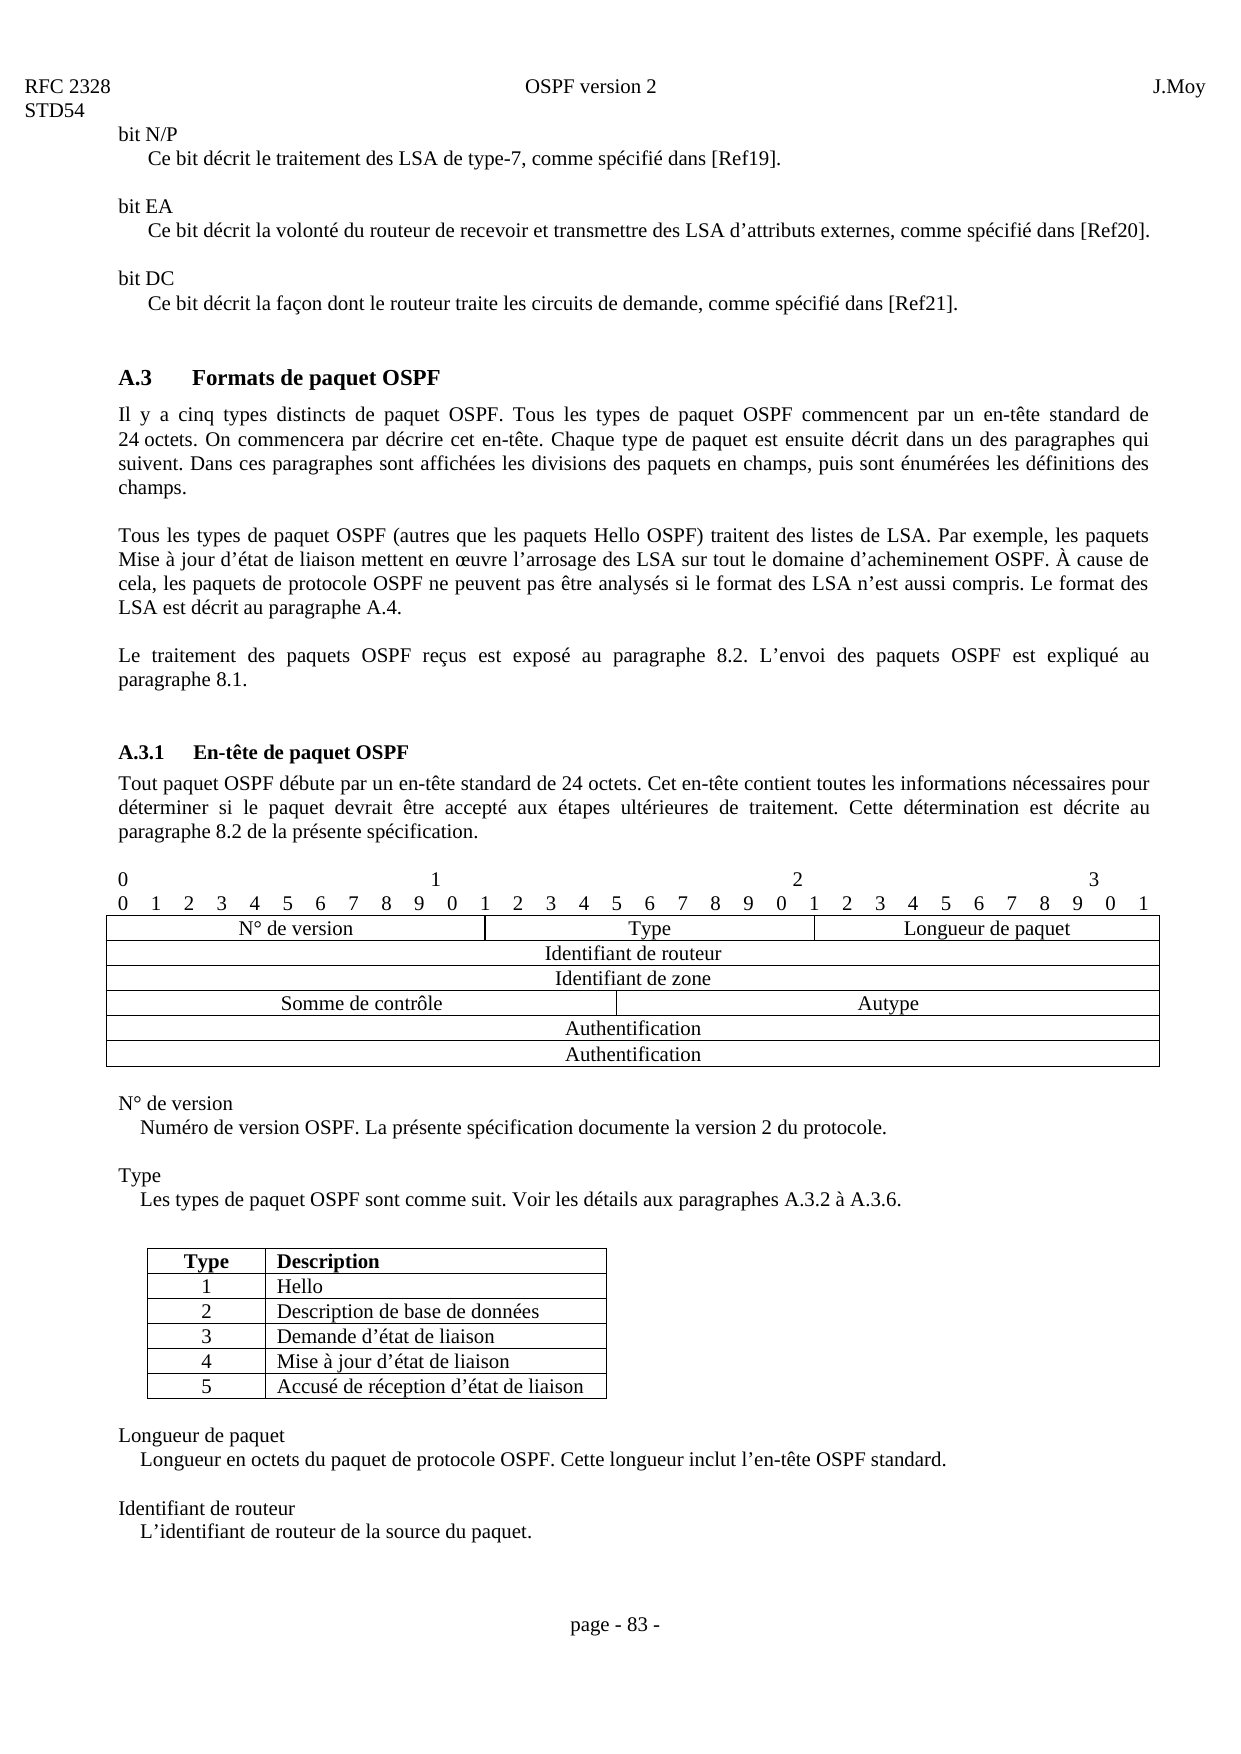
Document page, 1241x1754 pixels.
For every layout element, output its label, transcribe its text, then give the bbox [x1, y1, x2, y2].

text Le traitement des paquets OSPF reçus est exposé au paragraphe 8.2. L’envoi des paquets OSPF est expliqué au paragraphe 8.1. [118, 643, 1152, 691]
table_cell 8 [699, 891, 732, 915]
text Type [118, 1163, 1152, 1187]
table_header Description [266, 1249, 606, 1273]
table_cell 5 [148, 1374, 265, 1398]
table_cell 7 [337, 891, 370, 915]
table_cell 2 [172, 891, 205, 915]
table_cell 7 [995, 891, 1028, 915]
table_cell 1 [139, 891, 172, 915]
text A.3 Formats de paquet OSPF [118, 363, 1152, 390]
table_header 0 [106, 867, 419, 891]
table_cell Description de base de données [266, 1299, 606, 1323]
text Les types de paquet OSPF sont comme suit. Voir les détails aux paragraphes A.3.2 à A.3.6. [118, 1187, 1152, 1211]
table_cell 3 [205, 891, 238, 915]
text Tout paquet OSPF débute par un en-tête standard de 24 octets. Cet en-tête contient toutes les informations nécessaires pour déterminer si le paquet devrait être accepté aux étapes ultérieures de traitement. Cette détermination est décrite au paragraphe 8.2 de la présente spécification. [118, 771, 1152, 843]
table_cell Somme de contrôle [107, 991, 616, 1015]
table_cell Accusé de réception d’état de liaison [266, 1374, 606, 1398]
table_cell Demande d’état de liaison [266, 1324, 606, 1348]
table_cell 1 [1127, 891, 1160, 915]
table_cell Authentification [107, 1041, 1159, 1066]
table_cell 3 [148, 1324, 265, 1348]
table_cell [1160, 915, 1170, 940]
text Identifiant de routeur [118, 1495, 1152, 1519]
table_cell 0 [1094, 891, 1127, 915]
table_header 2 [781, 867, 1077, 891]
text Tous les types de paquet OSPF (autres que les paquets Hello OSPF) traitent des listes de LSA. Par exemple, les paquets Mise à jour d’état de liaison mettent en œuvre l’arrosage des LSA sur tout le domaine d’acheminement OSPF. À cause de cela, les paquets de protocole OSPF ne peuvent pas être analysés si le format des LSA n’est aussi compris. Le format des LSA est décrit au paragraphe A.4. [118, 523, 1152, 619]
table_header Type [148, 1249, 265, 1273]
table_cell 8 [370, 891, 403, 915]
table_cell 6 [304, 891, 337, 915]
table_cell 2 [501, 891, 534, 915]
subtitle A.3.1 En-tête de paquet OSPF [118, 740, 1152, 764]
table_cell 1 [148, 1274, 265, 1298]
table_cell 0 [765, 891, 798, 915]
table_cell [1160, 990, 1170, 1015]
table_cell 8 [1028, 891, 1061, 915]
table_cell 4 [567, 891, 600, 915]
text Numéro de version OSPF. La présente spécification documente la version 2 du protocole. [118, 1115, 1152, 1139]
table_header 1 [419, 867, 781, 891]
table_cell 5 [600, 891, 633, 915]
table_cell [1160, 1015, 1170, 1040]
table_header 3 [1078, 867, 1170, 891]
table_cell 4 [148, 1349, 265, 1373]
table_cell 2 [148, 1299, 265, 1323]
text Ce bit décrit le traitement des LSA de type-7, comme spécifié dans [Ref19]. [148, 146, 1152, 170]
text Ce bit décrit la façon dont le routeur traite les circuits de demande, comme spécifié dans [Ref21]. [148, 290, 1152, 314]
table_cell [1160, 965, 1170, 990]
table_cell 6 [962, 891, 995, 915]
table_cell 2 [831, 891, 863, 915]
text bit EA [118, 194, 1152, 218]
table_cell 0 [106, 891, 139, 915]
table_cell Identifiant de zone [107, 966, 1159, 990]
table_cell Autype [617, 991, 1159, 1015]
table_cell Authentification [107, 1016, 1159, 1040]
table_cell 3 [534, 891, 567, 915]
table_cell 3 [864, 891, 896, 915]
text N° de version [118, 1091, 1152, 1115]
table_cell Identifiant de routeur [107, 941, 1159, 965]
text Il y a cinq types distincts de paquet OSPF. Tous les types de paquet OSPF commencent par un en-tête standard de 24 octets. On commencera par décrire cet en-tête. Chaque type de paquet est ensuite décrit dans un des paragraphes qui suivent. Dans ces paragraphes sont affichées les divisions des paquets en champs, puis sont énumérées les définitions des champs. [118, 402, 1152, 499]
table_cell [1160, 891, 1170, 915]
table_cell Mise à jour d’état de liaison [266, 1349, 606, 1373]
table_cell [1160, 1040, 1170, 1066]
table_cell 1 [798, 891, 831, 915]
table_cell N° de version [107, 916, 484, 940]
text bit DC [118, 266, 1152, 290]
table_cell 9 [403, 891, 436, 915]
table_cell [1160, 940, 1170, 965]
table_cell Hello [266, 1274, 606, 1298]
text Longueur de paquet [118, 1423, 1152, 1447]
table_cell Longueur de paquet [815, 916, 1159, 940]
table_cell 7 [666, 891, 699, 915]
text L’identifiant de routeur de la source du paquet. [118, 1519, 1152, 1543]
table_cell 5 [271, 891, 304, 915]
table_cell 4 [896, 891, 929, 915]
text Longueur en octets du paquet de protocole OSPF. Cette longueur inclut l’en-tête OSPF standard. [118, 1447, 1152, 1471]
text Ce bit décrit la volonté du routeur de recevoir et transmettre des LSA d’attributs externes, comme spécifié dans [Ref20]. [148, 218, 1152, 242]
table_cell 9 [1061, 891, 1094, 915]
text bit N/P [118, 122, 1152, 146]
table_cell Type [486, 916, 814, 940]
table_cell 5 [929, 891, 962, 915]
table_cell 1 [469, 891, 501, 915]
table_cell 9 [732, 891, 765, 915]
table_cell 0 [436, 891, 468, 915]
table_cell 6 [633, 891, 666, 915]
table_cell 4 [238, 891, 271, 915]
